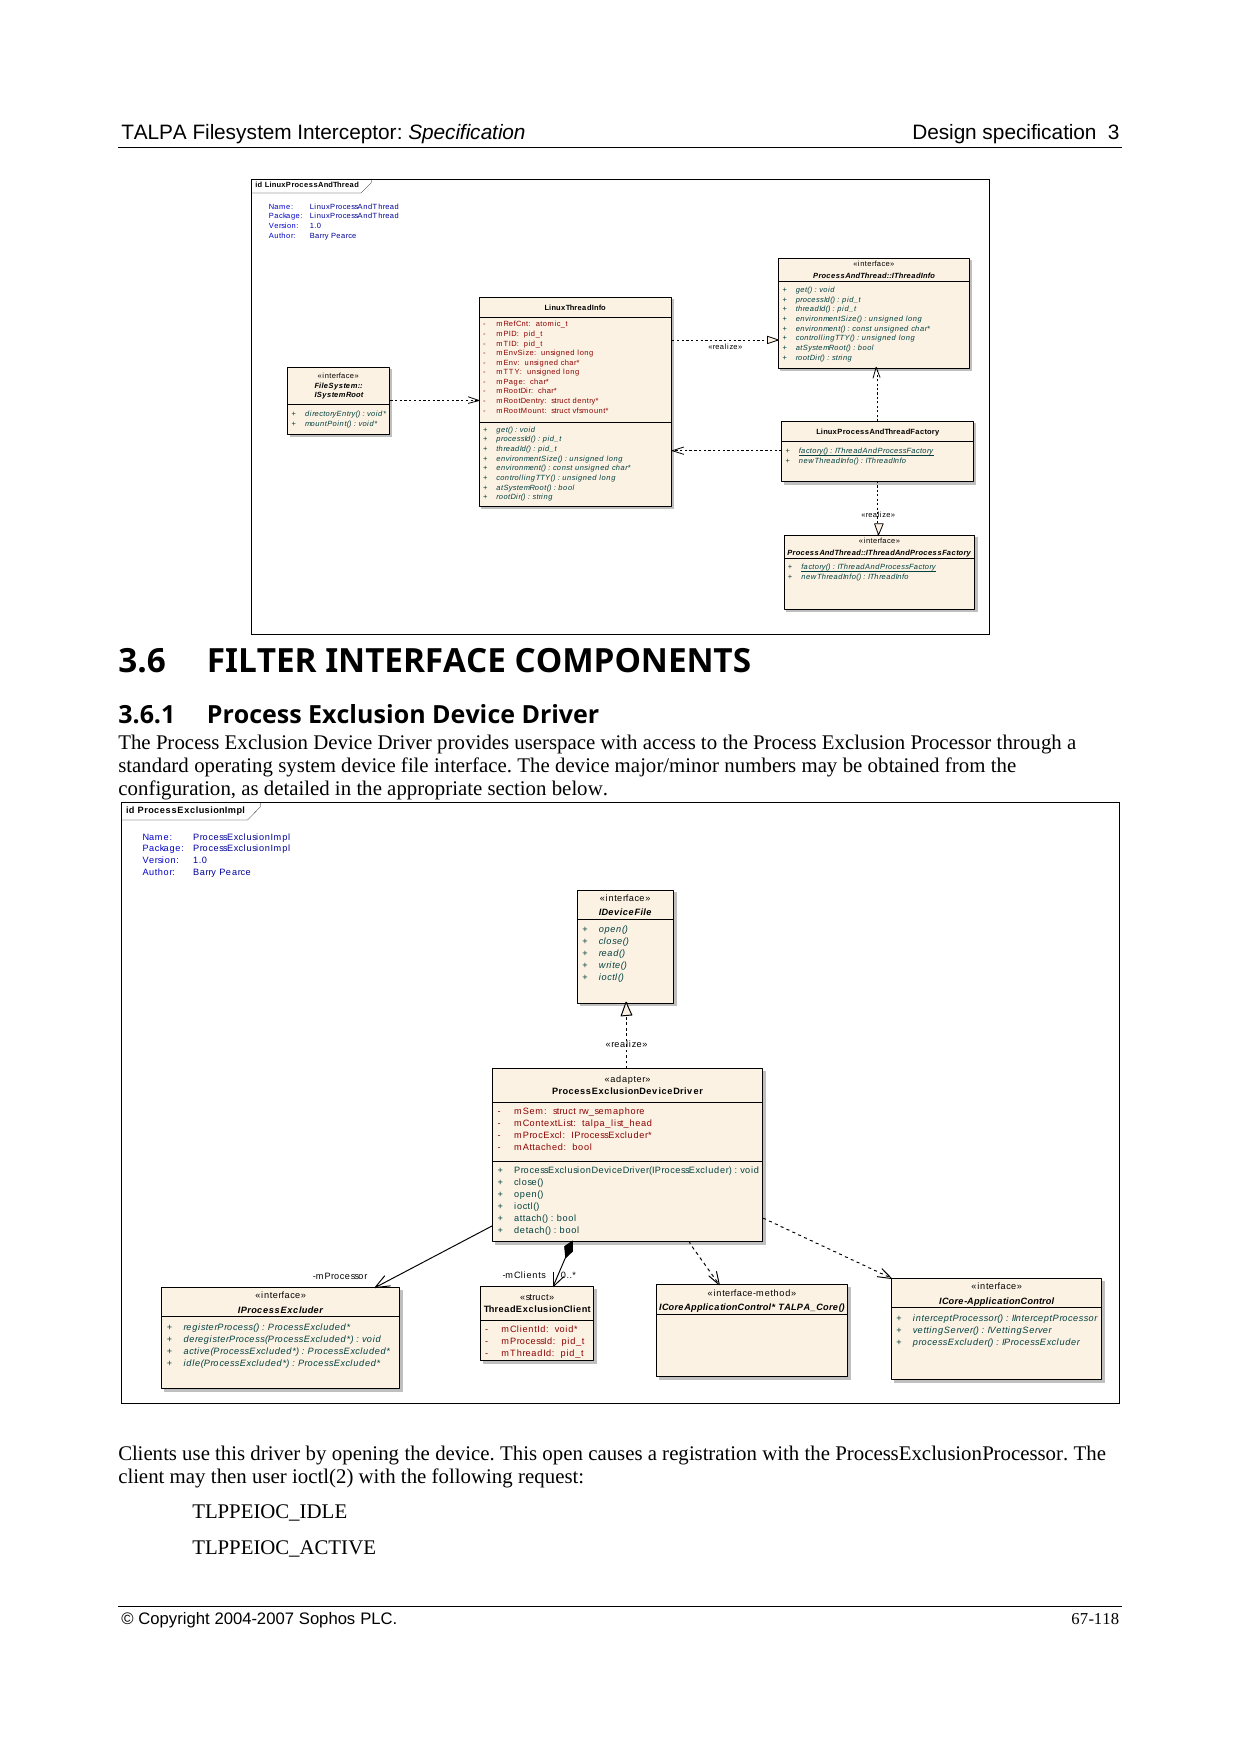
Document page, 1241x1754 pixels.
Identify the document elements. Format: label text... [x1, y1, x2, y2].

text TLPPEIOC_IDLE [192, 1500, 1122, 1523]
text The Process Exclusion Device Driver provides userspace with access to the Process Exclusion Processor through a standard operating system device file interface. The device major/minor numbers may be obtained from the configuration, as detailed in the appropriate section below. [118, 731, 1122, 800]
subtitle Process Exclusion Device Driver [118, 697, 1122, 731]
subtitle FILTER INTERFACE COMPONENTS [118, 177, 1122, 682]
text TLPPEIOC_ACTIVE [192, 1536, 1122, 1559]
text Clients use this driver by opening the device. This open causes a registration with the ProcessExclusionProcessor. The client may then user ioctl(2) with the following request: [118, 1442, 1122, 1488]
